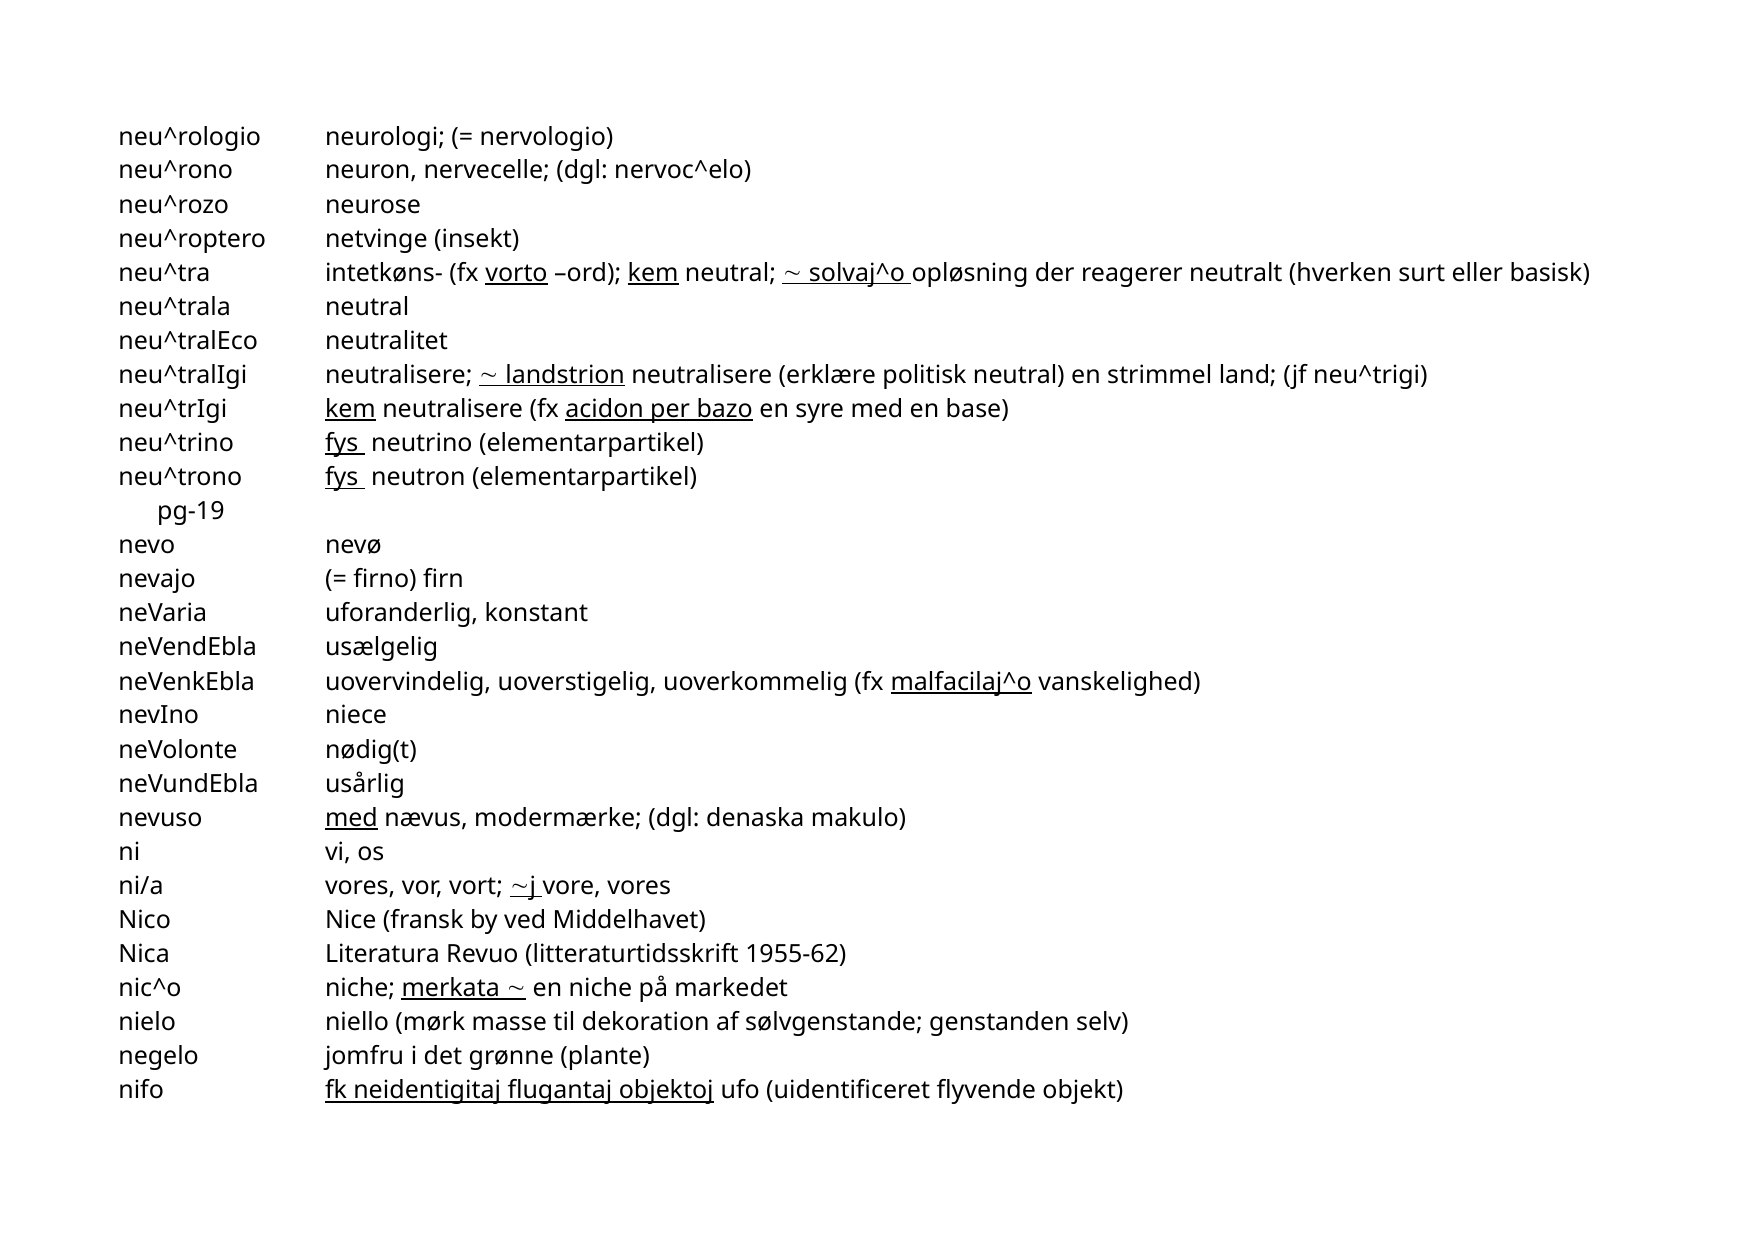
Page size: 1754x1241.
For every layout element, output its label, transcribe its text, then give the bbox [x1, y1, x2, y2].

text Nica Literatura Revuo (litteraturtidsskrift 1955-62) [118, 936, 1636, 970]
text neu^tralEco neutralitet [118, 322, 1636, 357]
text ni vi, os [118, 833, 1636, 867]
text nevIno niece [118, 697, 1636, 731]
text nifo fk neidentigitaj flugantaj objektoj ufo (uidentificeret flyvende objekt) [118, 1072, 1636, 1106]
text neu^rologio neurologi; (= nervologio) [118, 118, 1636, 152]
text neVenkEbla uovervindelig, uoverstigelig, uoverkommelig (fx malfacilaj^o vanskelighed) [118, 663, 1636, 697]
text nevajo (= firno) firn [118, 561, 1636, 595]
text nielo niello (mørk masse til dekoration af sølvgenstande; genstanden selv) [118, 1004, 1636, 1038]
text Nico Nice (fransk by ved Middelhavet) [118, 902, 1636, 936]
text neu^tralIgi neutralisere;  landstrion neutralisere (erklære politisk neutral) en strimmel land; (jf neu^trigi) [118, 357, 1636, 391]
text neu^trono fys neutron (elementarpartikel) [118, 459, 1636, 493]
text neu^tra intetkøns- (fx vorto –ord); kem neutral;  solvaj^o opløsning der reagerer neutralt (hverken surt eller basisk) [118, 254, 1636, 288]
text neu^rozo neurose [118, 186, 1636, 220]
text neVundEbla usårlig [118, 765, 1636, 799]
text neu^rono neuron, nervecelle; (dgl: nervoc^elo) [118, 152, 1636, 186]
text nic^o niche; merkata  en niche på markedet [118, 970, 1636, 1004]
text neVendEbla usælgelig [118, 629, 1636, 663]
text neu^roptero netvinge (insekt) [118, 220, 1636, 254]
text neu^trino fys neutrino (elementarpartikel) [118, 425, 1636, 459]
text neVaria uforanderlig, konstant [118, 595, 1636, 629]
text nevo nevø [118, 527, 1636, 561]
text pg-19 [118, 493, 1636, 527]
text ni/a vores, vor, vort; j vore, vores [118, 867, 1636, 902]
text nevuso med nævus, modermærke; (dgl: denaska makulo) [118, 799, 1636, 833]
text neu^trala neutral [118, 288, 1636, 322]
text negelo jomfru i det grønne (plante) [118, 1038, 1636, 1072]
text neu^trIgi kem neutralisere (fx acidon per bazo en syre med en base) [118, 391, 1636, 425]
text neVolonte nødig(t) [118, 731, 1636, 765]
